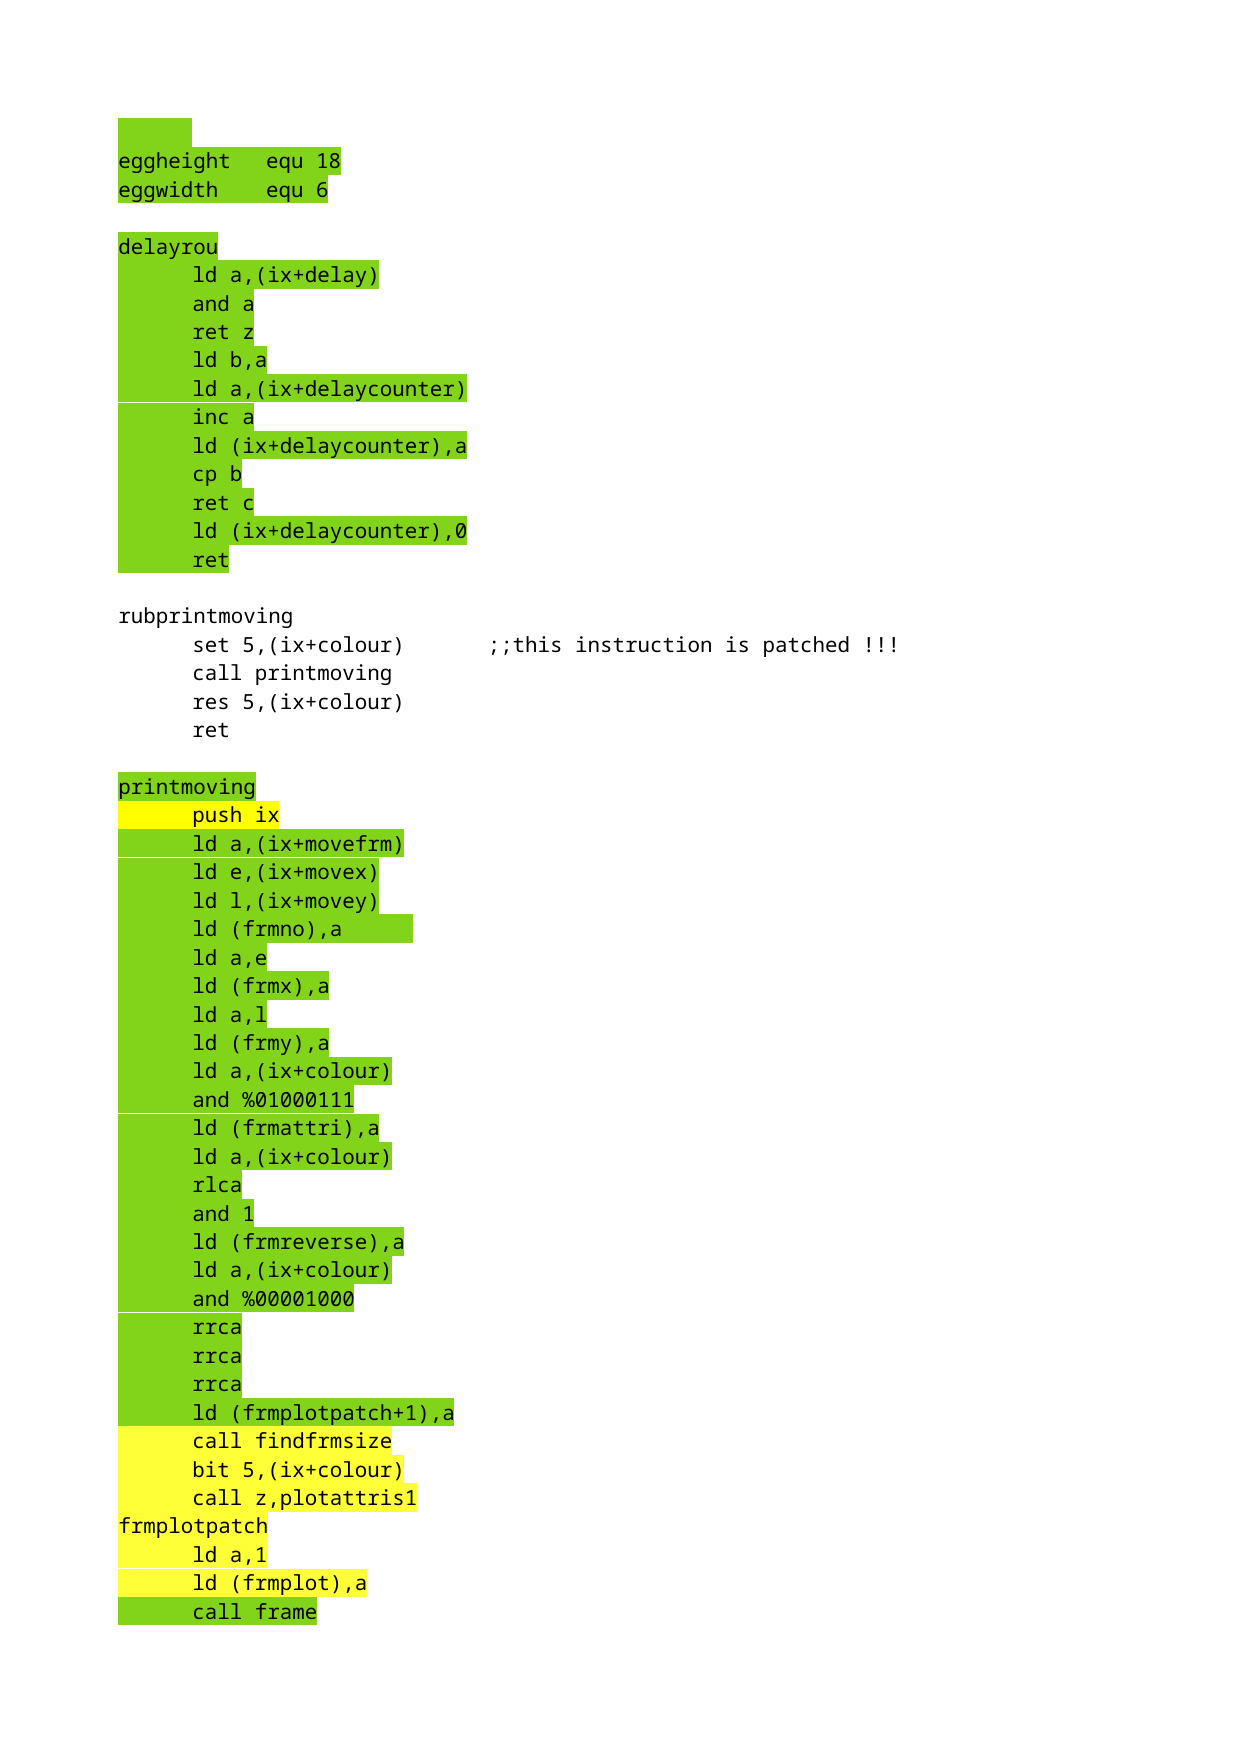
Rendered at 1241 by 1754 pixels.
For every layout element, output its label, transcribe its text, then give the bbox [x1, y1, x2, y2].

text ld e,(ix+movex) [118, 857, 1122, 886]
text ld l,(ix+movey) [118, 886, 1122, 914]
text ld (frmreverse),a [118, 1227, 1122, 1256]
text call z,plotattris1 [118, 1483, 1122, 1512]
text ld a,(ix+delaycounter) [118, 374, 1122, 402]
text res 5,(ix+colour) [118, 687, 1122, 715]
text ld (frmplotpatch+1),a [118, 1398, 1122, 1426]
text rrca [118, 1312, 1122, 1341]
text cp b [118, 459, 1122, 488]
text rrca [118, 1341, 1122, 1369]
text ld (ix+delaycounter),0 [118, 516, 1122, 545]
text call frame [118, 1597, 1122, 1625]
text set 5,(ix+colour) ;;this instruction is patched !!! [118, 630, 1122, 658]
text ld (ix+delaycounter),a [118, 431, 1122, 459]
text and 1 [118, 1199, 1122, 1227]
text rrca [118, 1369, 1122, 1398]
text delayrou [118, 232, 1122, 260]
text ret [118, 545, 1122, 573]
text ld a,1 [118, 1540, 1122, 1568]
text and a [118, 289, 1122, 317]
text bit 5,(ix+colour) [118, 1455, 1122, 1483]
text ld a,(ix+colour) [118, 1142, 1122, 1170]
text and %00001000 [118, 1284, 1122, 1312]
text ld a,(ix+movefrm) [118, 829, 1122, 857]
text ld (frmy),a [118, 1028, 1122, 1057]
text ld a,(ix+colour) [118, 1256, 1122, 1284]
text push ix [118, 801, 1122, 829]
text eggwidth equ 6 [118, 175, 1122, 203]
text and %01000111 [118, 1085, 1122, 1113]
text printmoving [118, 772, 1122, 801]
text ld (frmplot),a [118, 1568, 1122, 1597]
text rlca [118, 1170, 1122, 1199]
text ld a,e [118, 943, 1122, 971]
text rubprintmoving [118, 602, 1122, 630]
text ld (frmno),a [118, 914, 1122, 943]
text eggheight equ 18 [118, 147, 1122, 175]
text ret [118, 715, 1122, 744]
text ld a,(ix+delay) [118, 260, 1122, 289]
text inc a [118, 402, 1122, 431]
text call printmoving [118, 658, 1122, 687]
text ld b,a [118, 346, 1122, 374]
text ld a,(ix+colour) [118, 1057, 1122, 1085]
text ld (frmx),a [118, 971, 1122, 1000]
text call findfrmsize [118, 1426, 1122, 1455]
text ld a,l [118, 1000, 1122, 1028]
text ld (frmattri),a [118, 1113, 1122, 1142]
text frmplotpatch [118, 1512, 1122, 1540]
text ret c [118, 488, 1122, 516]
text ret z [118, 317, 1122, 346]
